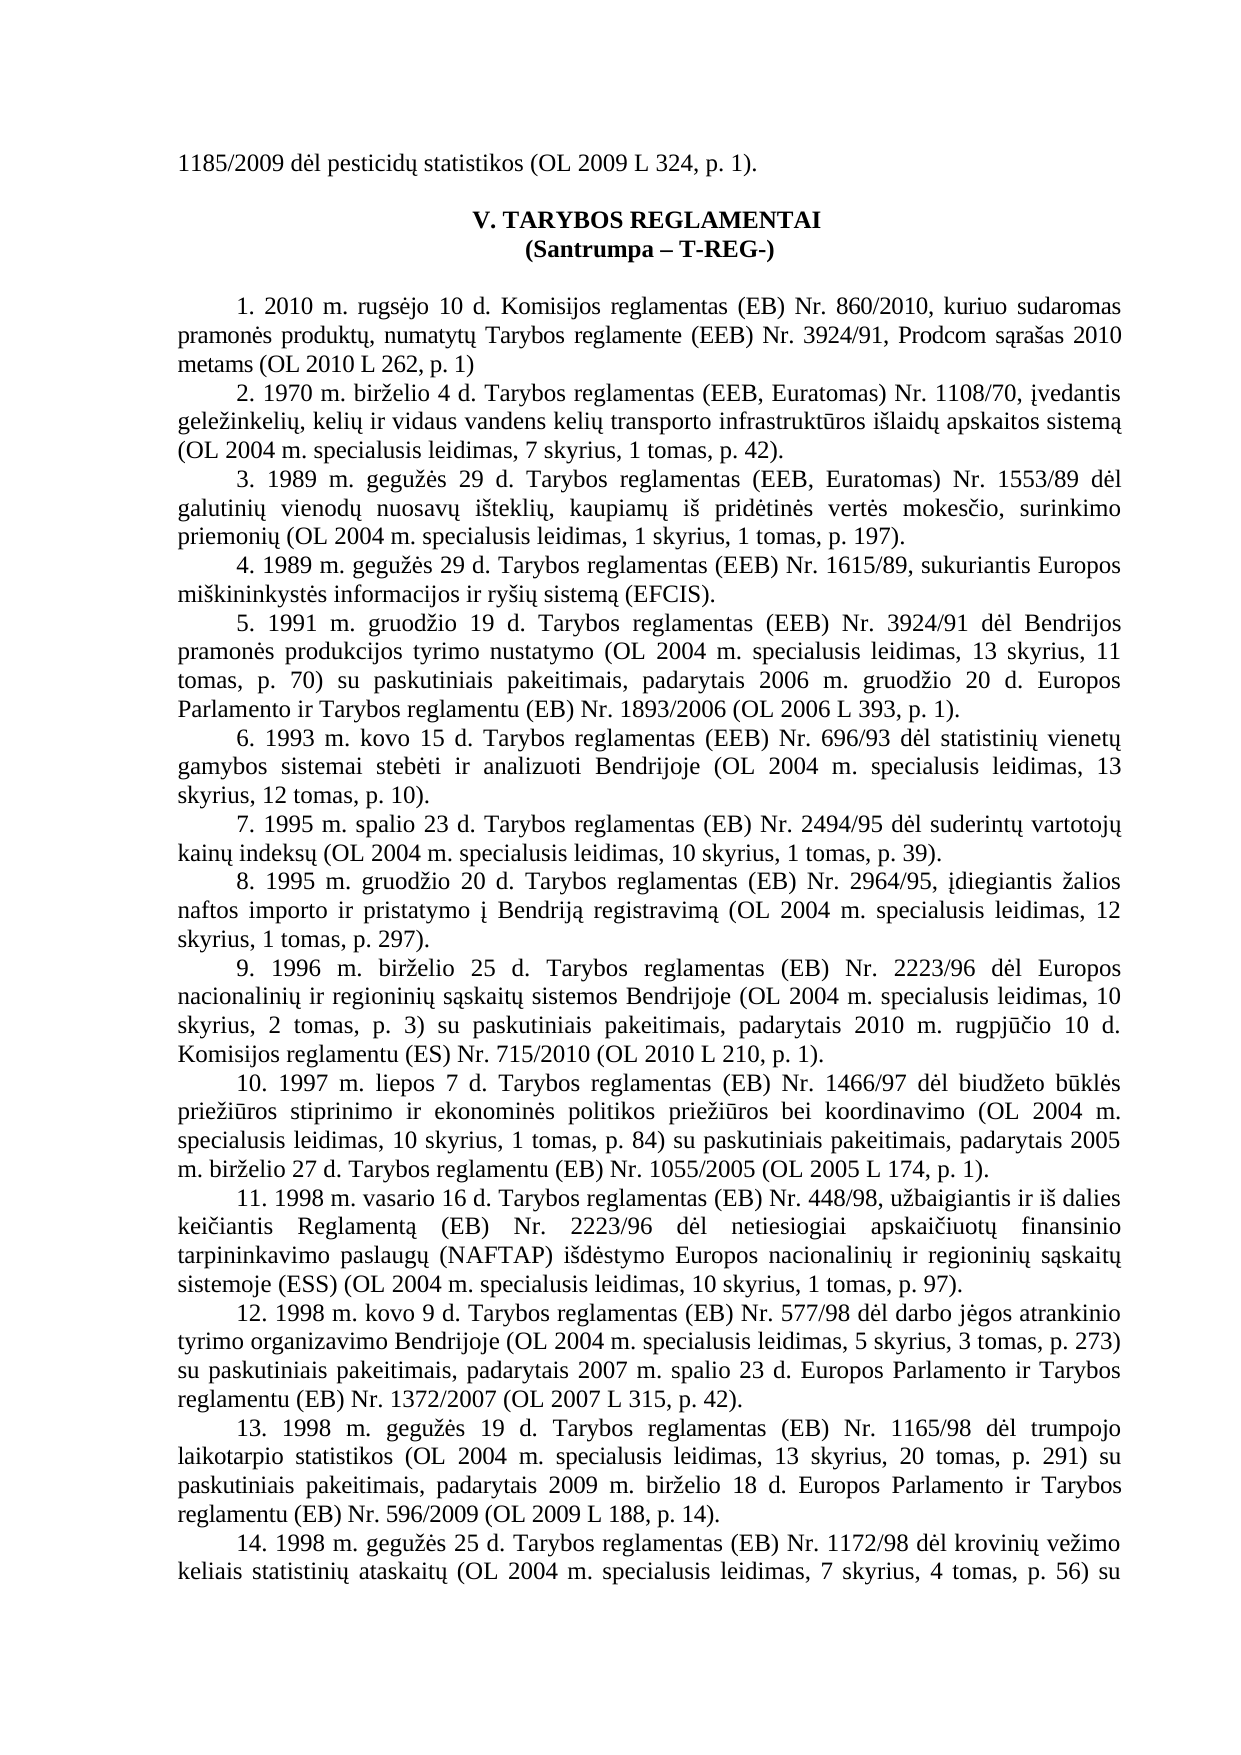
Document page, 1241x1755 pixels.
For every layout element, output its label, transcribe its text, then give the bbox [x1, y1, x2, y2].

text 12. 1998 m. kovo 9 d. Tarybos reglamentas (EB) Nr. 577/98 dėl darbo jėgos atrankinio tyrimo organizavimo Bendrijoje (OL 2004 m. specialusis leidimas, 5 skyrius, 3 tomas, p. 273) su paskutiniais pakeitimais, padarytais 2007 m. spalio 23 d. Europos Parlamento ir Tarybos reglamentu (EB) Nr. 1372/2007 (OL 2007 L 315, p. 42). [177, 1298, 1122, 1413]
text 1. 2010 m. rugsėjo 10 d. Komisijos reglamentas (EB) Nr. 860/2010, kuriuo sudaromas pramonės produktų, numatytų Tarybos reglamente (EEB) Nr. 3924/91, Prodcom sąrašas 2010 metams (OL 2010 L 262, p. 1) [177, 291, 1122, 378]
text 2. 1970 m. birželio 4 d. Tarybos reglamentas (EEB, Euratomas) Nr. 1108/70, įvedantis geležinkelių, kelių ir vidaus vandens kelių transporto infrastruktūros išlaidų apskaitos sistemą (OL 2004 m. specialusis leidimas, 7 skyrius, 1 tomas, p. 42). [177, 378, 1122, 464]
text 5. 1991 m. gruodžio 19 d. Tarybos reglamentas (EEB) Nr. 3924/91 dėl Bendrijos pramonės produkcijos tyrimo nustatymo (OL 2004 m. specialusis leidimas, 13 skyrius, 11 tomas, p. 70) su paskutiniais pakeitimais, padarytais 2006 m. gruodžio 20 d. Europos Parlamento ir Tarybos reglamentu (EB) Nr. 1893/2006 (OL 2006 L 393, p. 1). [177, 608, 1122, 723]
text V. TARYBOS REGLAMENTAI [177, 205, 1122, 234]
text 6. 1993 m. kovo 15 d. Tarybos reglamentas (EEB) Nr. 696/93 dėl statistinių vienetų gamybos sistemai stebėti ir analizuoti Bendrijoje (OL 2004 m. specialusis leidimas, 13 skyrius, 12 tomas, p. 10). [177, 723, 1122, 809]
text 11. 1998 m. vasario 16 d. Tarybos reglamentas (EB) Nr. 448/98, užbaigiantis ir iš dalies keičiantis Reglamentą (EB) Nr. 2223/96 dėl netiesiogiai apskaičiuotų finansinio tarpininkavimo paslaugų (NAFTAP) išdėstymo Europos nacionalinių ir regioninių sąskaitų sistemoje (ESS) (OL 2004 m. specialusis leidimas, 10 skyrius, 1 tomas, p. 97). [177, 1183, 1122, 1298]
text 14. 1998 m. gegužės 25 d. Tarybos reglamentas (EB) Nr. 1172/98 dėl krovinių vežimo keliais statistinių ataskaitų (OL 2004 m. specialusis leidimas, 7 skyrius, 4 tomas, p. 56) su [177, 1528, 1122, 1585]
text 8. 1995 m. gruodžio 20 d. Tarybos reglamentas (EB) Nr. 2964/95, įdiegiantis žalios naftos importo ir pristatymo į Bendriją registravimą (OL 2004 m. specialusis leidimas, 12 skyrius, 1 tomas, p. 297). [177, 866, 1122, 953]
text 7. 1995 m. spalio 23 d. Tarybos reglamentas (EB) Nr. 2494/95 dėl suderintų vartotojų kainų indeksų (OL 2004 m. specialusis leidimas, 10 skyrius, 1 tomas, p. 39). [177, 809, 1122, 866]
text 13. 1998 m. gegužės 19 d. Tarybos reglamentas (EB) Nr. 1165/98 dėl trumpojo laikotarpio statistikos (OL 2004 m. specialusis leidimas, 13 skyrius, 20 tomas, p. 291) su paskutiniais pakeitimais, padarytais 2009 m. birželio 18 d. Europos Parlamento ir Tarybos reglamentu (EB) Nr. 596/2009 (OL 2009 L 188, p. 14). [177, 1413, 1122, 1528]
text 3. 1989 m. gegužės 29 d. Tarybos reglamentas (EEB, Euratomas) Nr. 1553/89 dėl galutinių vienodų nuosavų išteklių, kaupiamų iš pridėtinės vertės mokesčio, surinkimo priemonių (OL 2004 m. specialusis leidimas, 1 skyrius, 1 tomas, p. 197). [177, 464, 1122, 550]
text 10. 1997 m. liepos 7 d. Tarybos reglamentas (EB) Nr. 1466/97 dėl biudžeto būklės priežiūros stiprinimo ir ekonominės politikos priežiūros bei koordinavimo (OL 2004 m. specialusis leidimas, 10 skyrius, 1 tomas, p. 84) su paskutiniais pakeitimais, padarytais 2005 m. birželio 27 d. Tarybos reglamentu (EB) Nr. 1055/2005 (OL 2005 L 174, p. 1). [177, 1068, 1122, 1183]
text 4. 1989 m. gegužės 29 d. Tarybos reglamentas (EEB) Nr. 1615/89, sukuriantis Europos miškininkystės informacijos ir ryšių sistemą (EFCIS). [177, 550, 1122, 608]
text (Santrumpa – T-REG-) [177, 234, 1122, 263]
text 9. 1996 m. birželio 25 d. Tarybos reglamentas (EB) Nr. 2223/96 dėl Europos nacionalinių ir regioninių sąskaitų sistemos Bendrijoje (OL 2004 m. specialusis leidimas, 10 skyrius, 2 tomas, p. 3) su paskutiniais pakeitimais, padarytais 2010 m. rugpjūčio 10 d. Komisijos reglamentu (ES) Nr. 715/2010 (OL 2010 L 210, p. 1). [177, 953, 1122, 1068]
text 1185/2009 dėl pesticidų statistikos (OL 2009 L 324, p. 1). [177, 148, 1122, 176]
